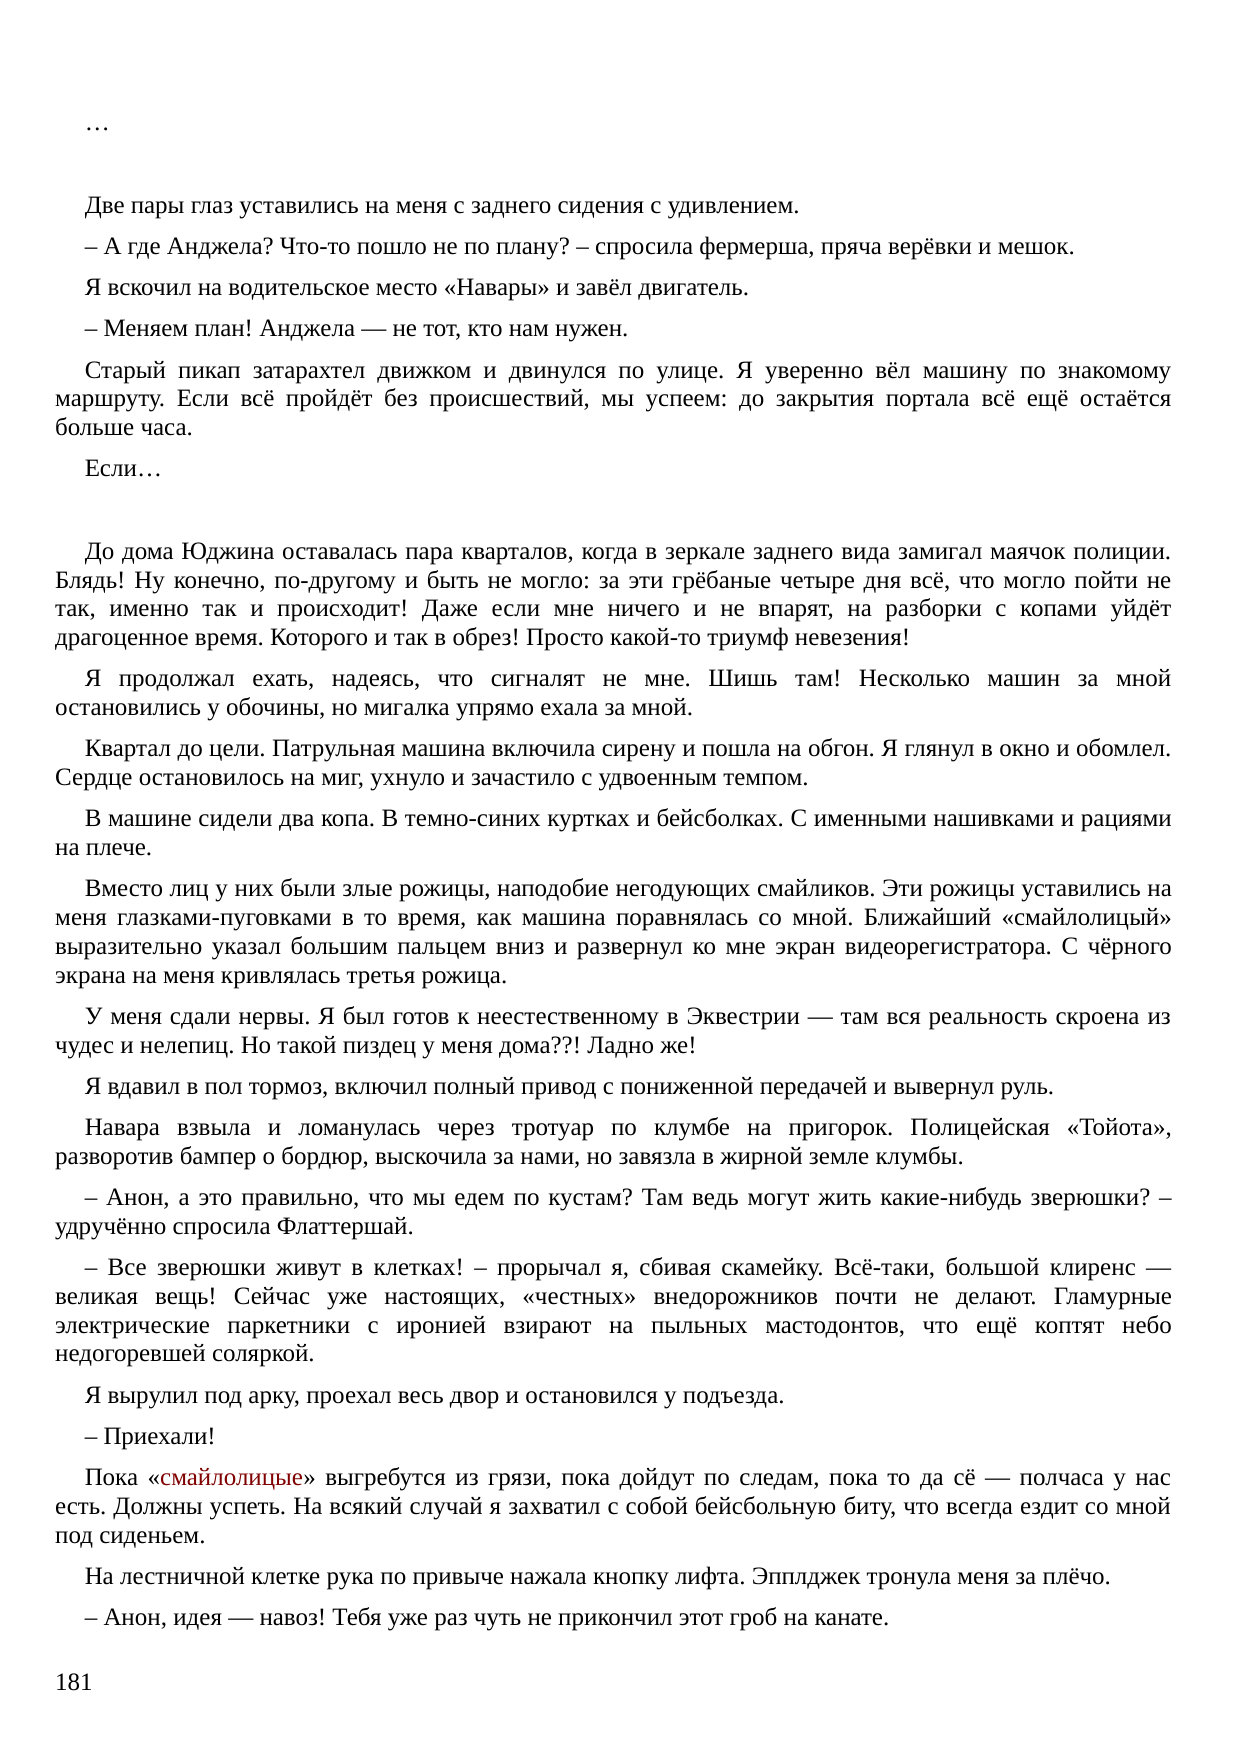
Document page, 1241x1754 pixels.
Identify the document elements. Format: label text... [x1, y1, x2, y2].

text Я вырулил под арку, проехал весь двор и остановился у подъезда. [55, 1380, 1173, 1408]
text … [55, 107, 1173, 136]
text – Приехали! [55, 1421, 1173, 1450]
text Я вскочил на водительское место «Навары» и завёл двигатель. [55, 272, 1173, 301]
text Я вдавил в пол тормоз, включил полный привод с пониженной передачей и вывернул руль. [55, 1071, 1173, 1100]
text До дома Юджина оставалась пара кварталов, когда в зеркале заднего вида замигал маячок полиции. Блядь! Ну конечно, по-другому и быть не могло: за эти грёбаные четыре дня всё, что могло пойти не так, именно так и происходит! Даже если мне ничего и не впарят, на разборки с копами уйдёт драгоценное время. Которого и так в обрез! Просто какой-то триумф невезения! [55, 536, 1173, 651]
text Две пары глаз уставились на меня с заднего сидения с удивлением. [55, 190, 1173, 218]
text – А где Анджела? Что-то пошло не по плану? – спросила фермерша, пряча верёвки и мешок. [55, 231, 1173, 260]
text В машине сидели два копа. В темно-синих куртках и бейсболках. С именными нашивками и рациями на плече. [55, 803, 1173, 861]
text – Меняем план! Анджела — не тот, кто нам нужен. [55, 313, 1173, 342]
text – Все зверюшки живут в клетках! – прорычал я, сбивая скамейку. Всё-таки, большой клиренс — великая вещь! Сейчас уже настоящих, «честных» внедорожников почти не делают. Гламурные электрические паркетники с иронией взирают на пыльных мастодонтов, что ещё коптят небо недогоревшей соляркой. [55, 1252, 1173, 1367]
text Навара взвыла и ломанулась через тротуар по клумбе на пригорок. Полицейская «Тойота», разворотив бампер о бордюр, выскочила за нами, но завязла в жирной земле клумбы. [55, 1112, 1173, 1170]
text Пока «смайлолицые» выгребутся из грязи, пока дойдут по следам, пока то да сё — полчаса у нас есть. Должны успеть. На всякий случай я захватил с собой бейсбольную биту, что всегда ездит со мной под сиденьем. [55, 1462, 1173, 1548]
text Если… [55, 453, 1173, 482]
text На лестничной клетке рука по привыче нажала кнопку лифта. Эпплджек тронула меня за плёчо. [55, 1561, 1173, 1590]
text У меня сдали нервы. Я был готов к неестественному в Эквестрии — там вся реальность скроена из чудес и нелепиц. Но такой пиздец у меня дома??! Ладно же! [55, 1001, 1173, 1058]
text Квартал до цели. Патрульная машина включила сирену и пошла на обгон. Я глянул в окно и обомлел. Сердце остановилось на миг, ухнуло и зачастило с удвоенным темпом. [55, 733, 1173, 791]
text Я продолжал ехать, надеясь, что сигналят не мне. Шишь там! Несколько машин за мной остановились у обочины, но мигалка упрямо ехала за мной. [55, 663, 1173, 721]
text – Анон, идея — навоз! Тебя уже раз чуть не прикончил этот гроб на канате. [55, 1602, 1173, 1631]
text – Анон, а это правильно, что мы едем по кустам? Там ведь могут жить какие-нибудь зверюшки? – удручённо спросила Флаттершай. [55, 1182, 1173, 1240]
text Старый пикап затарахтел движком и двинулся по улице. Я уверенно вёл машину по знакомому маршруту. Если всё пройдёт без происшествий, мы успеем: до закрытия портала всё ещё остаётся больше часа. [55, 355, 1173, 441]
text Вместо лиц у них были злые рожицы, наподобие негодующих смайликов. Эти рожицы уставились на меня глазками-пуговками в то время, как машина поравнялась со мной. Ближайший «смайлолицый» выразительно указал большим пальцем вниз и развернул ко мне экран видеорегистратора. С чёрного экрана на меня кривлялась третья рожица. [55, 873, 1173, 988]
